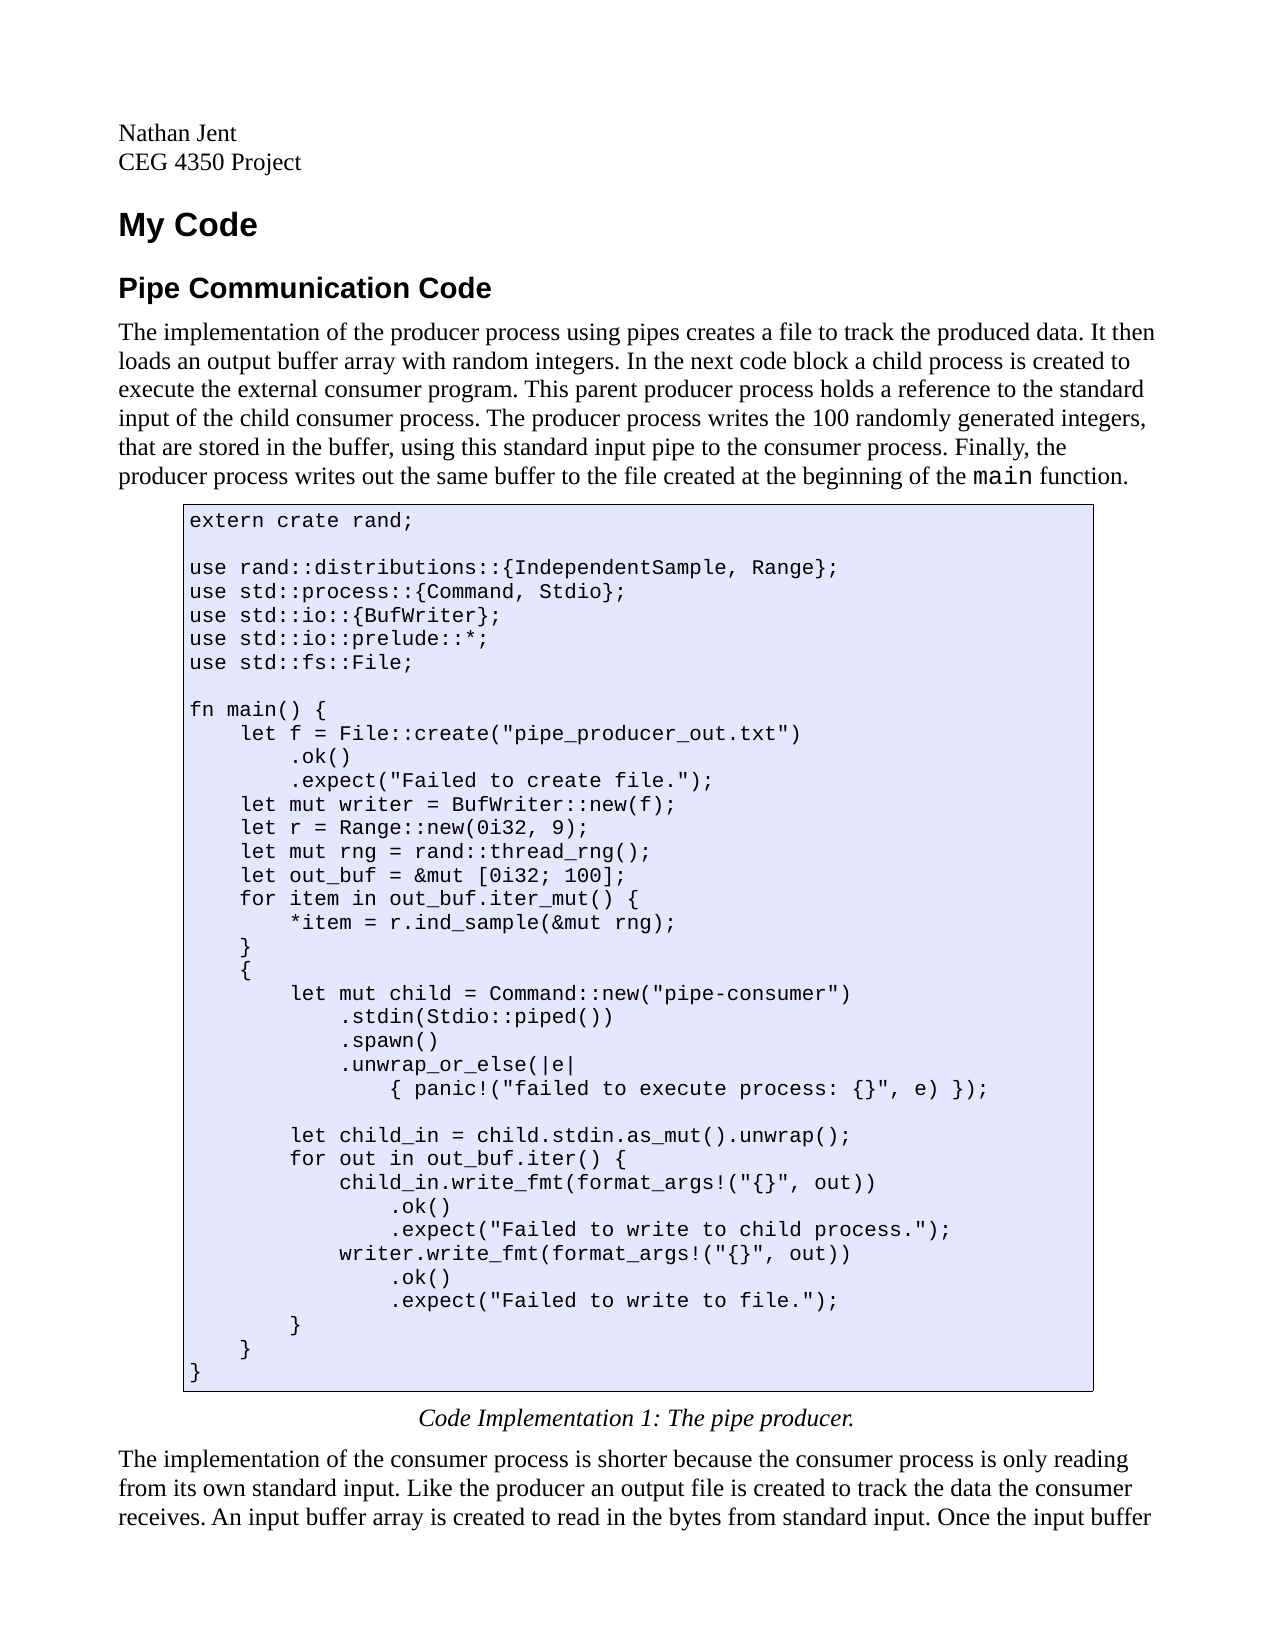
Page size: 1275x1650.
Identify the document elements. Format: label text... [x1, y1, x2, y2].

text Code Implementation 1: The pipe producer. [118, 1403, 1157, 1432]
text The implementation of the producer process using pipes creates a file to track the produced data. It then loads an output buffer array with random integers. In the next code block a child process is created to execute the external consumer program. This parent producer process holds a reference to the standard input of the child consumer process. The producer process writes the 100 randomly generated integers, that are stored in the buffer, using this standard input pipe to the consumer process. Finally, the producer process writes out the same buffer to the file created at the beginning of the main function. [118, 317, 1157, 492]
subtitle Pipe Communication Code [118, 271, 1157, 304]
table_header extern crate rand; use rand::distributions::{IndependentSample, Range}; use std::process::{Command, Stdio}; use std::io::{BufWriter}; use std::io::prelude::*; use std::fs::File; fn main() { let f = File::create("pipe_producer_out.txt") .ok() .expect("Failed to create file."); let mut writer = BufWriter::new(f); let r = Range::new(0i32, 9); let mut rng = rand::thread_rng(); let out_buf = &mut [0i32; 100]; for item in out_buf.iter_mut() { *item = r.ind_sample(&mut rng); } { let mut child = Command::new("pipe-consumer") .stdin(Stdio::piped()) .spawn() .unwrap_or_else(|e| { panic!("failed to execute process: {}", e) }); let child_in = child.stdin.as_mut().unwrap(); for out in out_buf.iter() { child_in.write_fmt(format_args!("{}", out)) .ok() .expect("Failed to write to child process."); writer.write_fmt(format_args!("{}", out)) .ok() .expect("Failed to write to file."); } } } [184, 505, 1093, 1391]
subtitle My Code [118, 205, 1157, 244]
text The implementation of the consumer process is shorter because the consumer process is only reading from its own standard input. Like the producer an output file is created to track the data the consumer receives. An input buffer array is created to read in the bytes from standard input. Once the input buffer [118, 1444, 1157, 1531]
